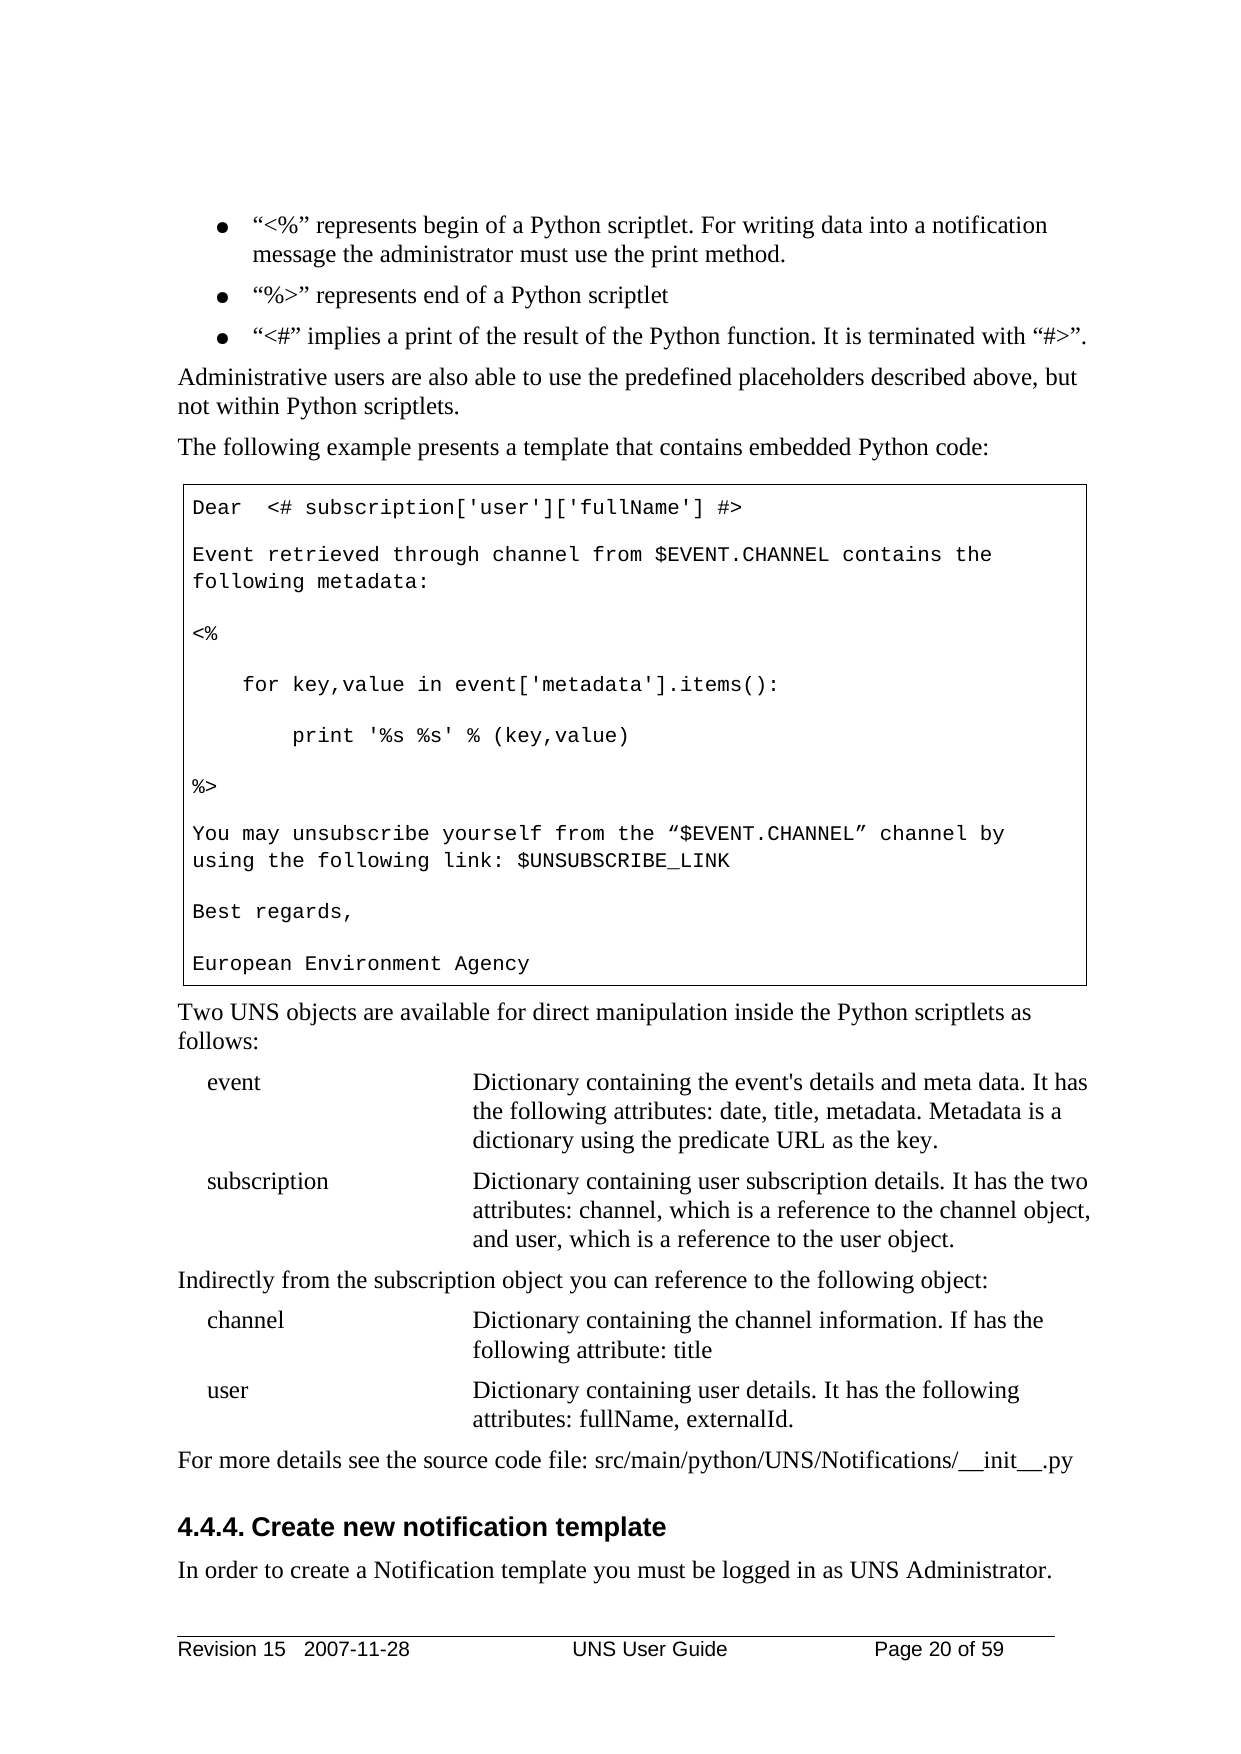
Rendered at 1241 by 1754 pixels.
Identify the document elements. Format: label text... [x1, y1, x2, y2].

list “%>” represents end of a Python scriptlet [215, 280, 1092, 309]
list event Dictionary containing the event's details and meta data. It has the following attributes: date, title, metadata. Metadata is a dictionary using the predicate URL as the key. [207, 1067, 1092, 1154]
list subscription Dictionary containing user subscription details. It has the two attributes: channel, which is a reference to the channel object, and user, which is a reference to the user object. [207, 1166, 1092, 1253]
text Dear <# subscription['user']['fullName'] #> [184, 485, 1086, 521]
text Best regards, [184, 888, 1086, 925]
text You may unsubscribe yourself from the “$EVENT.CHANNEL” channel by using the following link: $UNSUBSCRIBE_LINK [184, 814, 1086, 874]
text Event retrieved through channel from $EVENT.CHANNEL contains the following metadata: [184, 535, 1086, 595]
list user Dictionary containing user details. It has the following attributes: fullName, externalId. [207, 1375, 1092, 1433]
text European Environment Agency [184, 939, 1086, 985]
text In order to create a Notification template you must be logged in as UNS Administrator. [177, 1554, 1092, 1584]
text %> [184, 763, 1086, 799]
text Indirectly from the subscription object you can reference to the following object: [177, 1264, 1092, 1294]
list channel Dictionary containing the channel information. If has the following attribute: title [207, 1305, 1092, 1363]
text Two UNS objects are available for direct manipulation inside the Python scriptlets as follows: [177, 997, 1092, 1055]
text For more details see the source code file: src/main/python/UNS/Notifications/__init__.py [177, 1445, 1092, 1474]
text <% [184, 609, 1086, 646]
text The following example presents a template that contains embedded Python code: [177, 432, 1092, 461]
list “<#” implies a print of the result of the Python function. It is terminated with “#>”. [215, 321, 1092, 350]
text print '%s %s' % (key,value) [184, 712, 1086, 748]
text Administrative users are also able to use the predefined placeholders described above, but not within Python scriptlets. [177, 362, 1092, 420]
text for key,value in event['metadata'].items(): [184, 661, 1086, 697]
subtitle Create new notification template [177, 1511, 1092, 1542]
list “<%” represents begin of a Python scriptlet. For writing data into a notification message the administrator must use the print method. [215, 210, 1092, 268]
